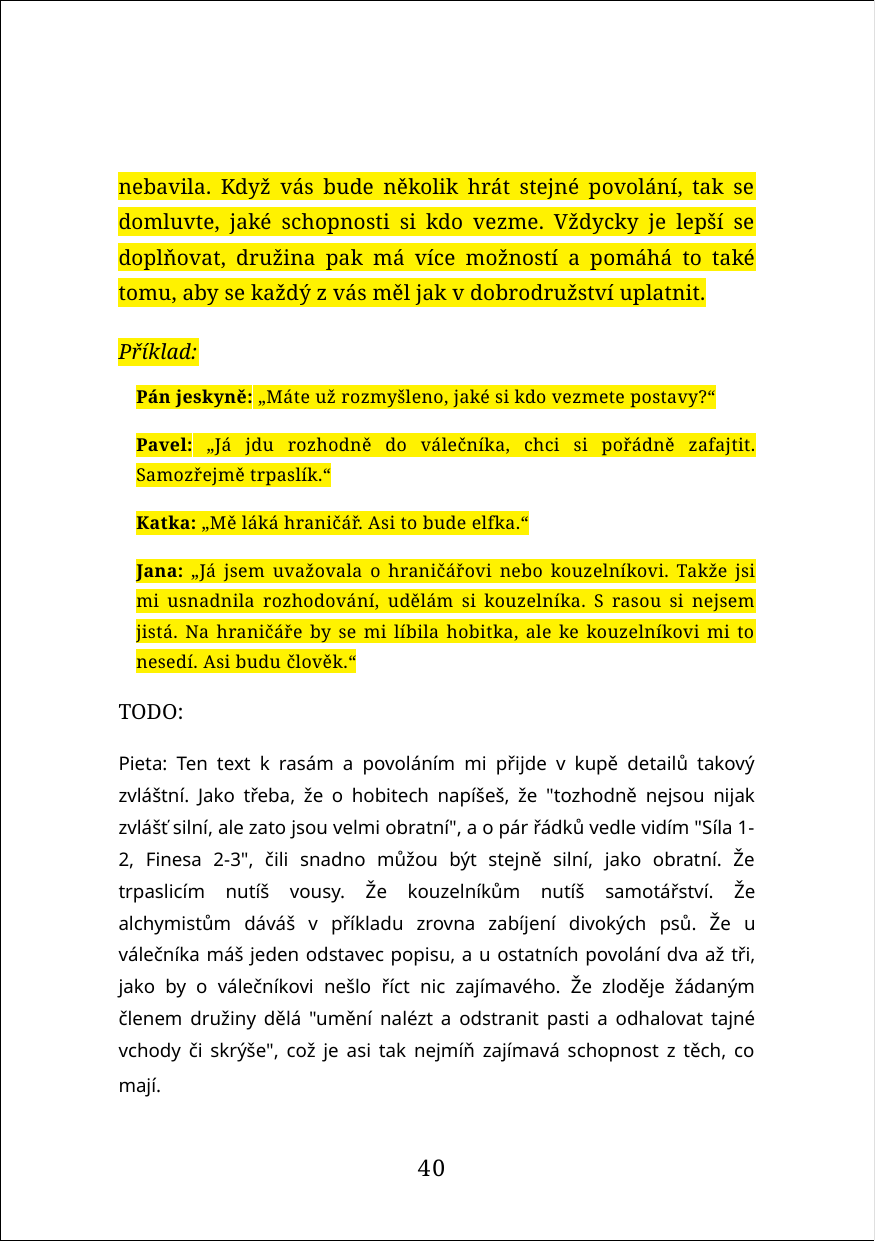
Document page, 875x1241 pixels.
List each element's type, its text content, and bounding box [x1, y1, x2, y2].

text TODO: [118, 697, 756, 726]
text Pán jeskyně: „Máte už rozmyšleno, jaké si kdo vezmete postavy?“ [136, 385, 756, 409]
text nebavila. Když vás bude několik hrát stejné povolání, tak se domluvte, jaké schopnosti si kdo vezme. Vždycky je lepší se doplňovat, družina pak má více možností a pomáhá to také tomu, aby se každý z vás měl jak v dobrodružství uplatnit. [118, 172, 756, 307]
text Pieta: Ten text k rasám a povoláním mi přijde v kupě detailů takový zvláštní. Jako třeba, že o hobitech napíšeš, že "tozhodně nejsou nijak zvlášť silní, ale zato jsou velmi obratní", a o pár řádků vedle vidím "Síla 1-2, Finesa 2-3", čili snadno můžou být stejně silní, jako obratní. Že trpaslicím nutíš vousy. Že kouzelníkům nutíš samotářství. Že alchymistům dáváš v příkladu zrovna zabíjení divokých psů. Že u válečníka máš jeden odstavec popisu, a u ostatních povolání dva až tři, jako by o válečníkovi nešlo říct nic zajímavého. Že zloděje žádaným členem družiny dělá "umění nalézt a odstranit pasti a odhalovat tajné vchody či skrýše", což je asi tak nejmíň zajímavá schopnost z těch, co mají. [118, 751, 756, 1098]
text Jana: „Já jsem uvažovala o hraničářovi nebo kouzelníkovi. Takže jsi mi usnadnila rozhodování, udělám si kouzelníka. S rasou si nejsem jistá. Na hraničáře by se mi líbila hobitka, ale ke kouzelníkovi mi to nesedí. Asi budu člověk.“ [136, 559, 756, 673]
text Katka: „Mě láká hraničář. Asi to bude elfka.“ [136, 511, 756, 535]
text Pavel: „Já jdu rozhodně do válečníka, chci si pořádně zafajtit. Samozřejmě trpaslík.“ [136, 433, 756, 487]
text Příklad: [118, 337, 756, 366]
